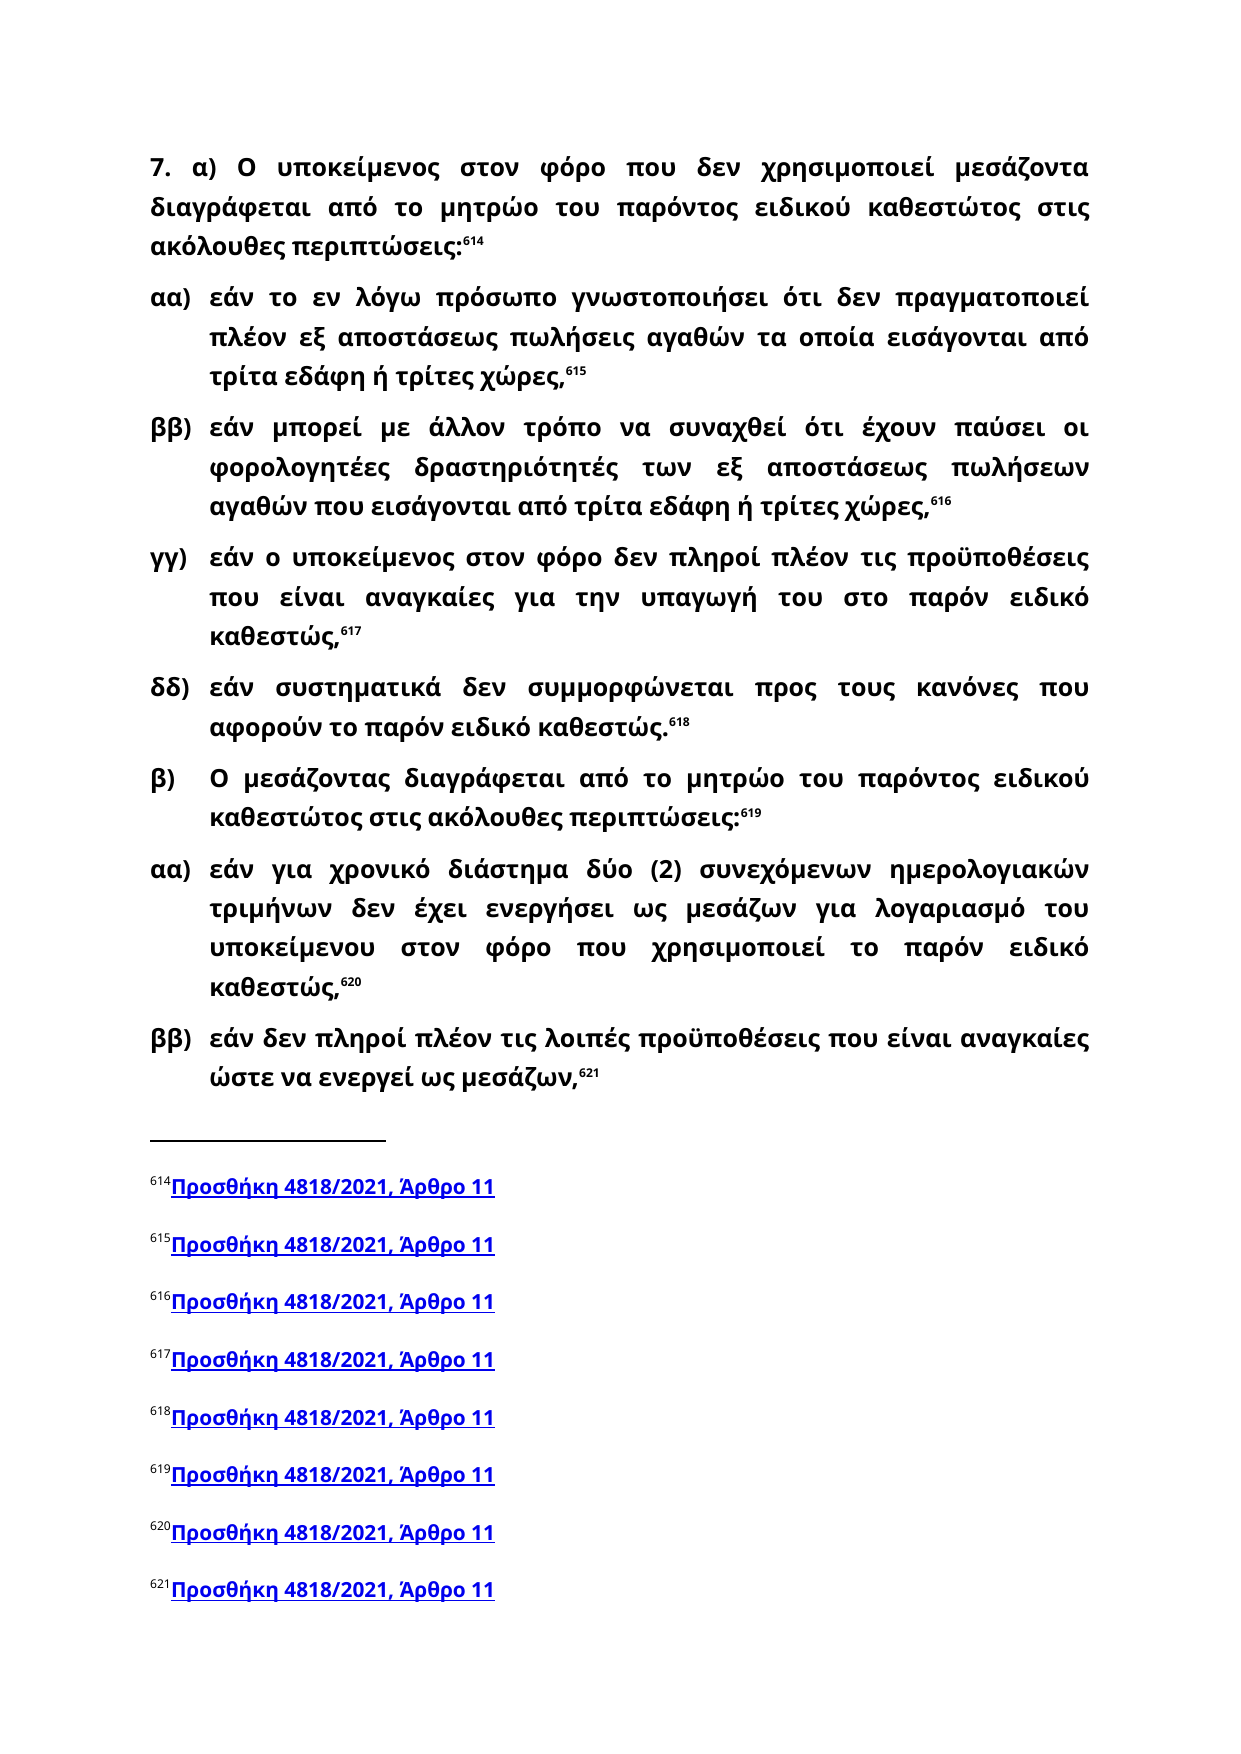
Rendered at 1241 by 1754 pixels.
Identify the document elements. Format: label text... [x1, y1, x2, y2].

text Προσθήκη 4818/2021, Άρθρο 11 [150, 1460, 1090, 1489]
text Προσθήκη 4818/2021, Άρθρο 11 [150, 1230, 1090, 1258]
text Προσθήκη 4818/2021, Άρθρο 11 [150, 1576, 1090, 1604]
list ββ) εάν δεν πληροί πλέον τις λοιπές προϋποθέσεις που είναι αναγκαίες ώστε να ενεργεί ως μεσάζων, [150, 1021, 1090, 1094]
text Προσθήκη 4818/2021, Άρθρο 11 [150, 1518, 1090, 1546]
list γγ) εάν ο υποκείμενος στον φόρο δεν πληροί πλέον τις προϋποθέσεις που είναι αναγκαίες για την υπαγωγή του στο παρόν ειδικό καθεστώς, [150, 540, 1090, 652]
text Προσθήκη 4818/2021, Άρθρο 11 [150, 1287, 1090, 1316]
text Προσθήκη 4818/2021, Άρθρο 11 [150, 1403, 1090, 1431]
list β) Ο μεσάζοντας διαγράφεται από το μητρώο του παρόντος ειδικού καθεστώτος στις ακόλουθες περιπτώσεις: [150, 761, 1090, 834]
list αα) εάν το εν λόγω πρόσωπο γνωστοποιήσει ότι δεν πραγματοποιεί πλέον εξ αποστάσεως πωλήσεις αγαθών τα οποία εισάγονται από τρίτα εδάφη ή τρίτες χώρες, [150, 280, 1090, 392]
list αα) εάν για χρονικό διάστημα δύο (2) συνεχόμενων ημερολογιακών τριμήνων δεν έχει ενεργήσει ως μεσάζων για λογαριασμό του υποκείμενου στον φόρο που χρησιμοποιεί το παρόν ειδικό καθεστώς, [150, 852, 1090, 1003]
list ββ) εάν μπορεί με άλλον τρόπο να συναχθεί ότι έχουν παύσει οι φορολογητέες δραστηριότητές των εξ αποστάσεως πωλήσεων αγαθών που εισάγονται από τρίτα εδάφη ή τρίτες χώρες, [150, 410, 1090, 522]
text Προσθήκη 4818/2021, Άρθρο 11 [150, 1172, 1090, 1201]
list δδ) εάν συστηματικά δεν συμμορφώνεται προς τους κανόνες που αφορούν το παρόν ειδικό καθεστώς. [150, 670, 1090, 743]
text Προσθήκη 4818/2021, Άρθρο 11 [150, 1345, 1090, 1373]
text 7. α) Ο υποκείμενος στον φόρο που δεν χρησιμοποιεί μεσάζοντα διαγράφεται από το μητρώο του παρόντος ειδικού καθεστώτος στις ακόλουθες περιπτώσεις: [150, 150, 1090, 262]
